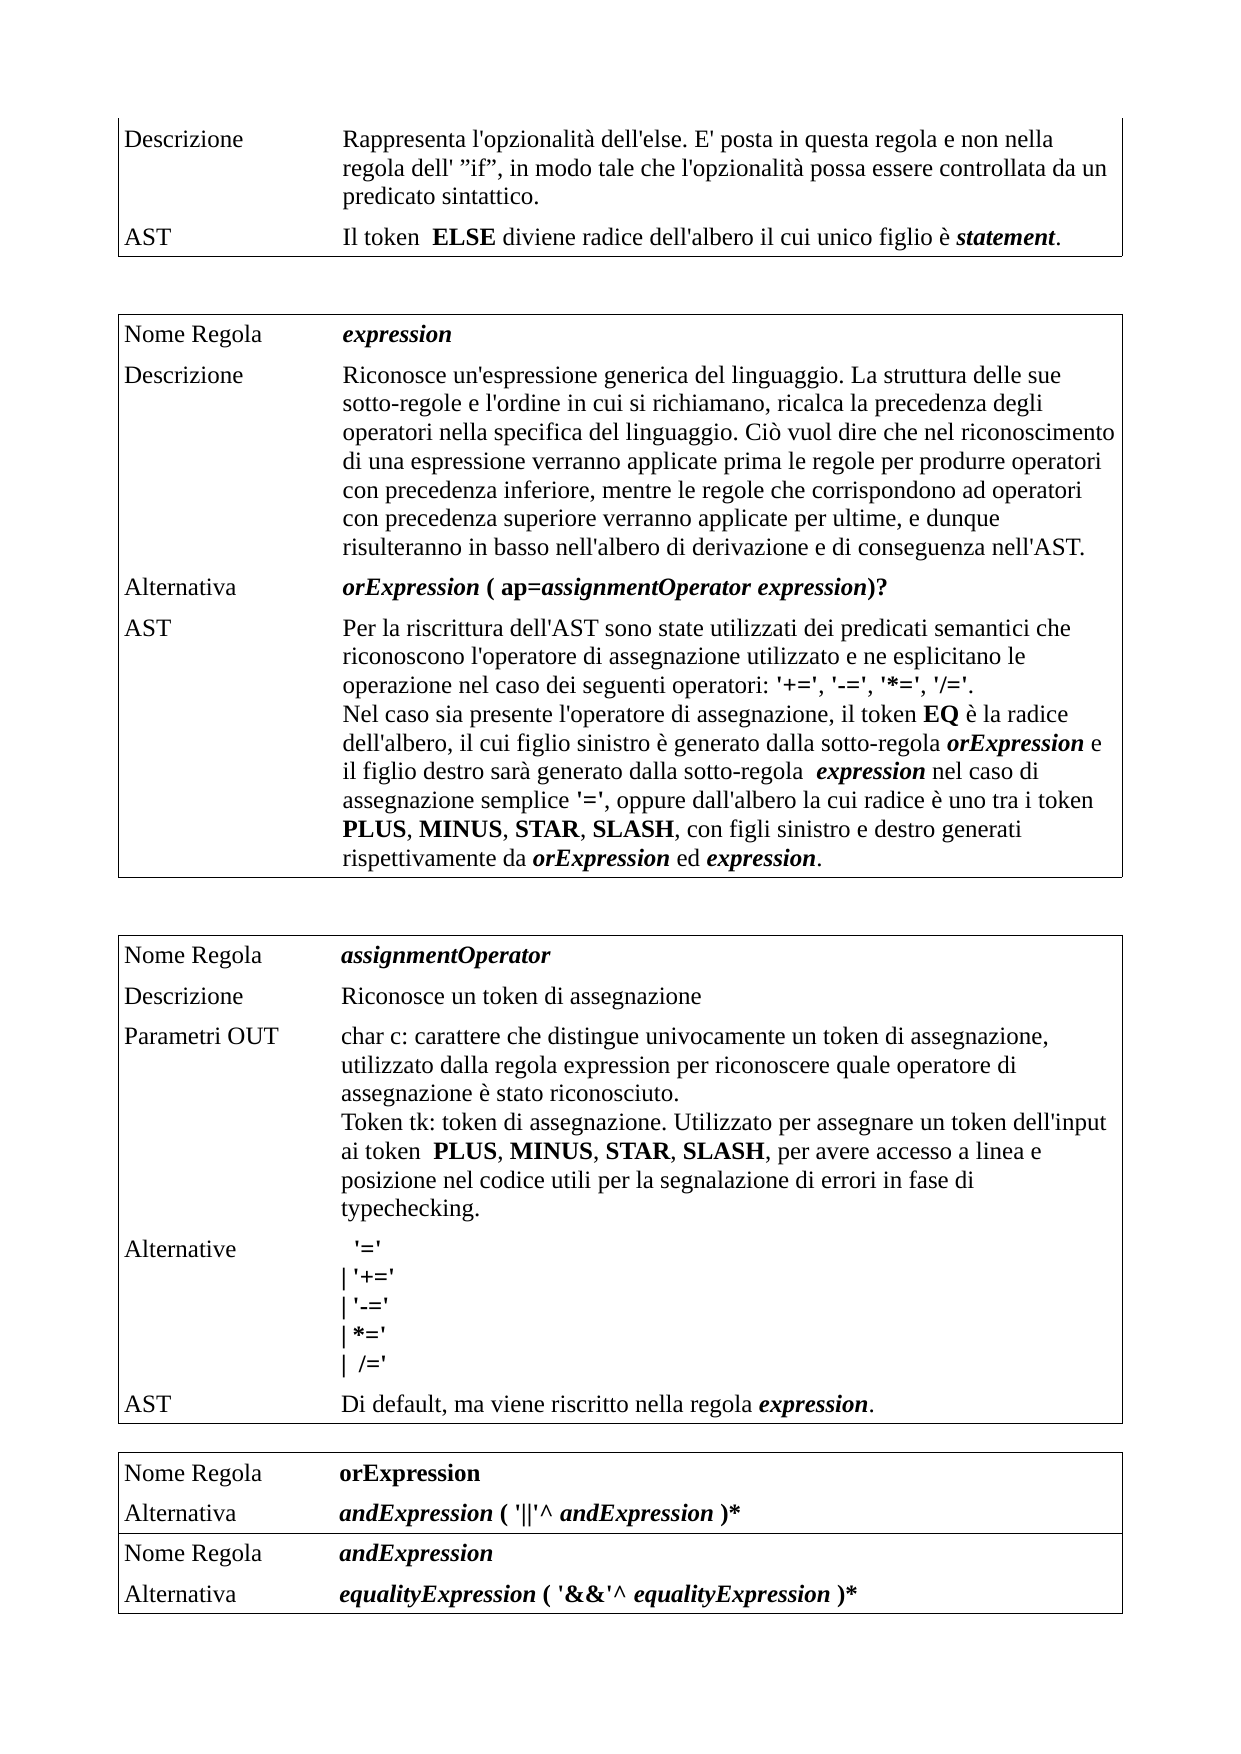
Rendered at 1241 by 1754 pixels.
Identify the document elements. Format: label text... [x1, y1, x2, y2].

table_cell Alternativa [119, 1573, 333, 1613]
table_header expression [337, 315, 1122, 354]
table_cell Riconosce un token di assegnazione [335, 975, 1122, 1015]
table_header Nome Regola [119, 1453, 333, 1492]
table_header Nome Regola [119, 936, 335, 975]
table_cell char c: carattere che distingue univocamente un token di assegnazione, utilizzato dalla regola expression per riconoscere quale operatore di assegnazione è stato riconosciuto. Token tk: token di assegnazione. Utilizzato per assegnare un token dell'input ai token PLUS, MINUS, STAR, SLASH, per avere accesso a linea e posizione nel codice utili per la segnalazione di errori in fase di typechecking. [335, 1015, 1122, 1228]
table_cell '=' | '+=' | '-=' | *=' | /=' [335, 1228, 1122, 1383]
table_cell Descrizione [119, 975, 335, 1015]
table_cell Parametri OUT [119, 1015, 335, 1228]
table_cell Alternative [119, 1228, 335, 1383]
table_cell AST [119, 216, 337, 256]
table_cell Rappresenta l'opzionalità dell'else. E' posta in questa regola e non nella regola dell' ”if”, in modo tale che l'opzionalità possa essere controllata da un predicato sintattico. [337, 118, 1122, 216]
table_cell andExpression [333, 1534, 1122, 1573]
table_cell Alternativa [119, 1493, 333, 1533]
table_cell Descrizione [119, 354, 337, 567]
table_cell AST [119, 607, 337, 877]
table_cell Alternativa [119, 567, 337, 607]
table_cell Il token ELSE diviene radice dell'albero il cui unico figlio è statement. [337, 216, 1122, 256]
table_header Nome Regola [119, 315, 337, 354]
table_header assignmentOperator [335, 936, 1122, 975]
table_header orExpression [333, 1453, 1122, 1492]
table_cell Per la riscrittura dell'AST sono state utilizzati dei predicati semantici che riconoscono l'operatore di assegnazione utilizzato e ne esplicitano le operazione nel caso dei seguenti operatori: '+=', '-=', '*=', '/='. Nel caso sia presente l'operatore di assegnazione, il token EQ è la radice dell'albero, il cui figlio sinistro è generato dalla sotto-regola orExpression e il figlio destro sarà generato dalla sotto-regola expression nel caso di assegnazione semplice '=', oppure dall'albero la cui radice è uno tra i token PLUS, MINUS, STAR, SLASH, con figli sinistro e destro generati rispettivamente da orExpression ed expression. [337, 607, 1122, 877]
table_cell orExpression ( ap=assignmentOperator expression)? [337, 567, 1122, 607]
table_cell Di default, ma viene riscritto nella regola expression. [335, 1383, 1122, 1423]
table_cell Descrizione [119, 118, 337, 216]
table_cell Riconosce un'espressione generica del linguaggio. La struttura delle sue sotto-regole e l'ordine in cui si richiamano, ricalca la precedenza degli operatori nella specifica del linguaggio. Ciò vuol dire che nel riconoscimento di una espressione verranno applicate prima le regole per produrre operatori con precedenza inferiore, mentre le regole che corrispondono ad operatori con precedenza superiore verranno applicate per ultime, e dunque risulteranno in basso nell'albero di derivazione e di conseguenza nell'AST. [337, 354, 1122, 567]
table_cell Nome Regola [119, 1534, 333, 1573]
table_cell andExpression ( '||'^ andExpression )* [333, 1493, 1122, 1533]
table_cell equalityExpression ( '&&'^ equalityExpression )* [333, 1573, 1122, 1613]
table_cell AST [119, 1383, 335, 1423]
